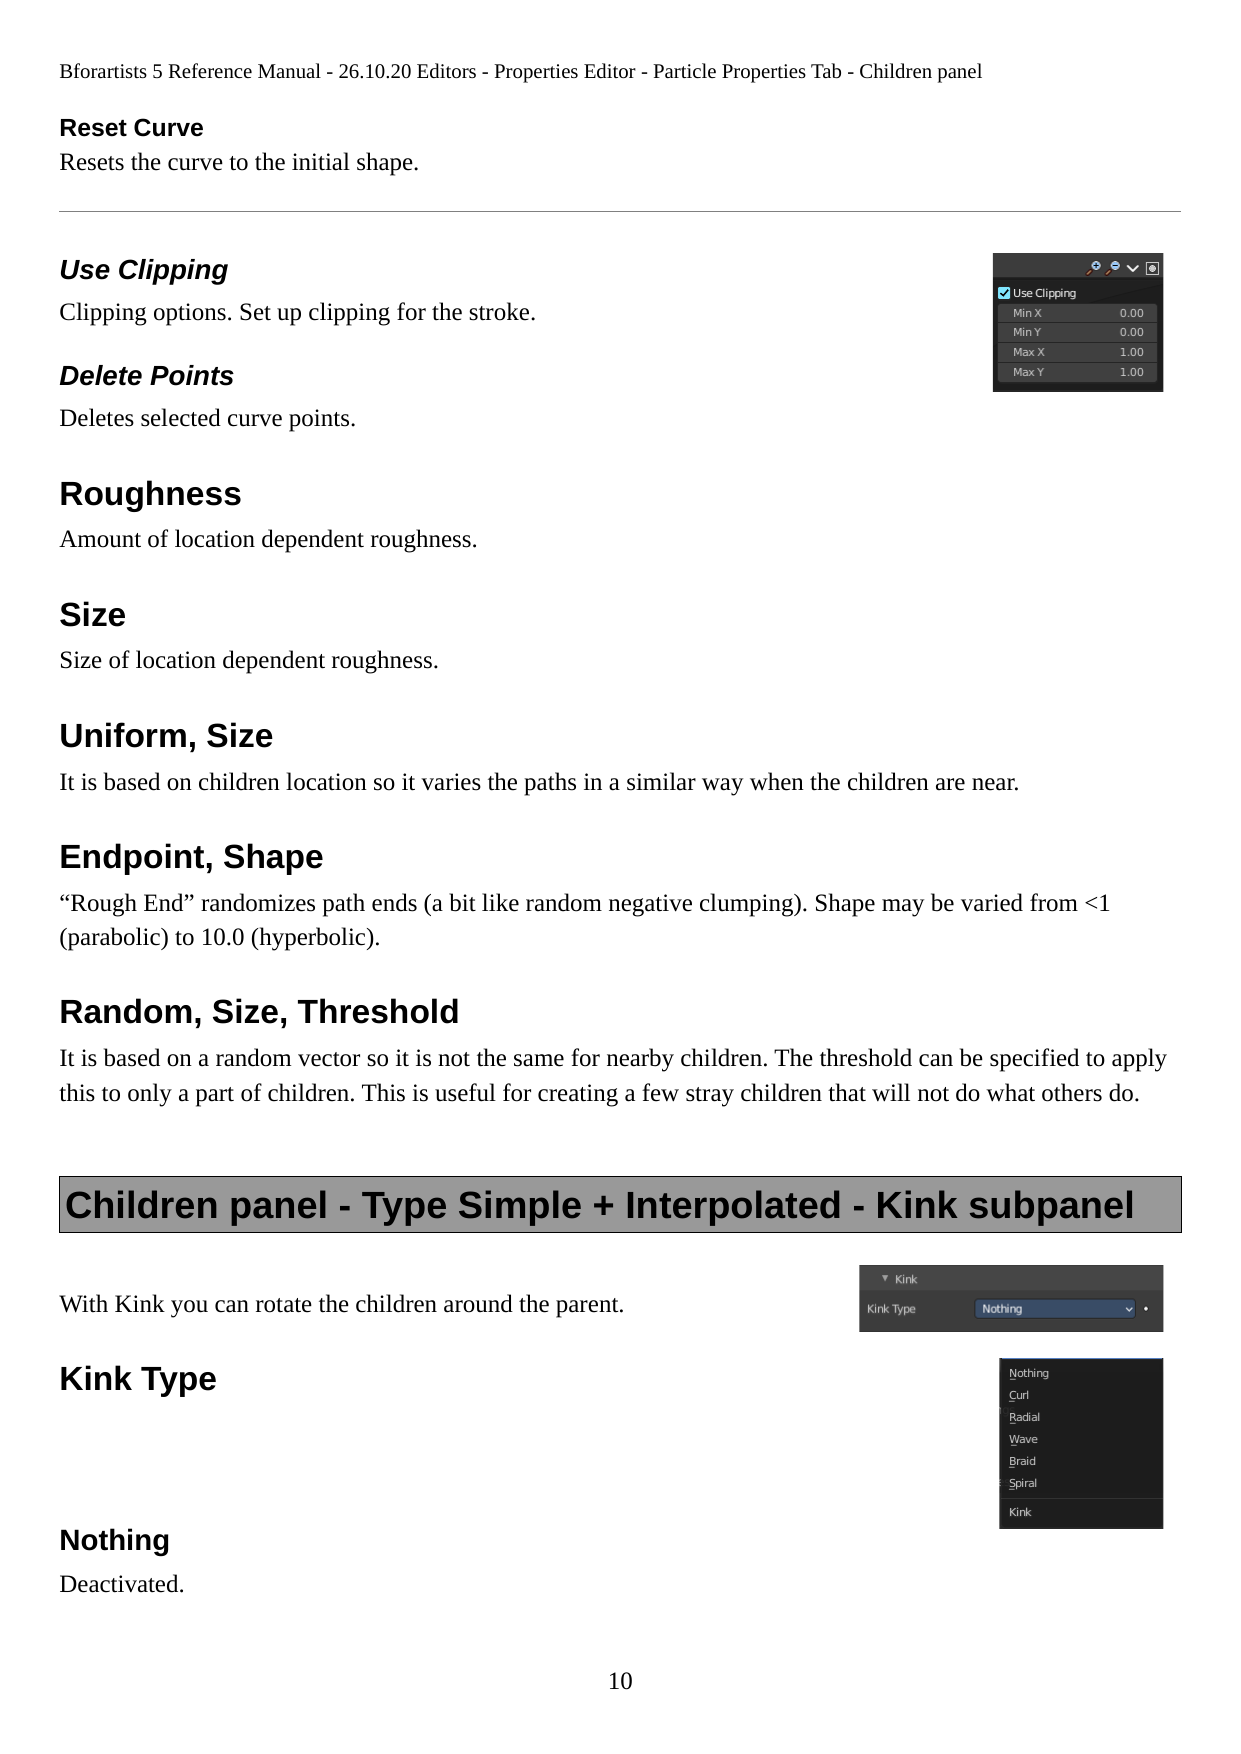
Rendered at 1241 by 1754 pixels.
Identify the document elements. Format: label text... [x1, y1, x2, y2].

text It is based on children location so it varies the paths in a similar way when the children are near. [59, 767, 1181, 795]
text Amount of location dependent roughness. [59, 524, 1181, 553]
picture [992, 253, 1164, 392]
picture [999, 1358, 1164, 1529]
subtitle Delete Points [59, 359, 992, 391]
text “Rough End” randomizes path ends (a bit like random negative clumping). Shape may be varied from <1 (parabolic) to 10.0 (hyperbolic). [59, 888, 1181, 951]
text Deactivated. [59, 1569, 1181, 1598]
subtitle [1164, 359, 1181, 391]
subtitle Kink Type [59, 1359, 999, 1398]
picture [859, 1265, 1164, 1332]
text Resets the curve to the initial shape. [59, 147, 1181, 176]
subtitle Uniform, Size [59, 715, 1181, 754]
text With Kink you can rotate the children around the parent. [59, 1289, 859, 1318]
text It is based on a random vector so it is not the same for nearby children. The threshold can be specified to apply this to only a part of children. This is useful for creating a few stray children that will not do what others do. [59, 1043, 1181, 1106]
text Size of location dependent roughness. [59, 646, 1181, 674]
subtitle [1164, 253, 1181, 285]
subtitle Nothing [59, 1523, 1181, 1557]
text Clipping options. Set up clipping for the stroke. [59, 297, 992, 326]
subtitle Endpoint, Shape [59, 836, 1181, 875]
table_header Children panel - Type Simple + Interpolated - Kink subpanel [60, 1177, 1181, 1232]
subtitle [1164, 1359, 1181, 1398]
subtitle Size [59, 594, 1181, 633]
subtitle Use Clipping [59, 253, 992, 285]
subtitle Roughness [59, 473, 1181, 512]
text Deletes selected curve points. [59, 403, 1181, 432]
subtitle Random, Size, Threshold [59, 992, 1181, 1031]
subtitle Reset Curve [59, 113, 1181, 141]
